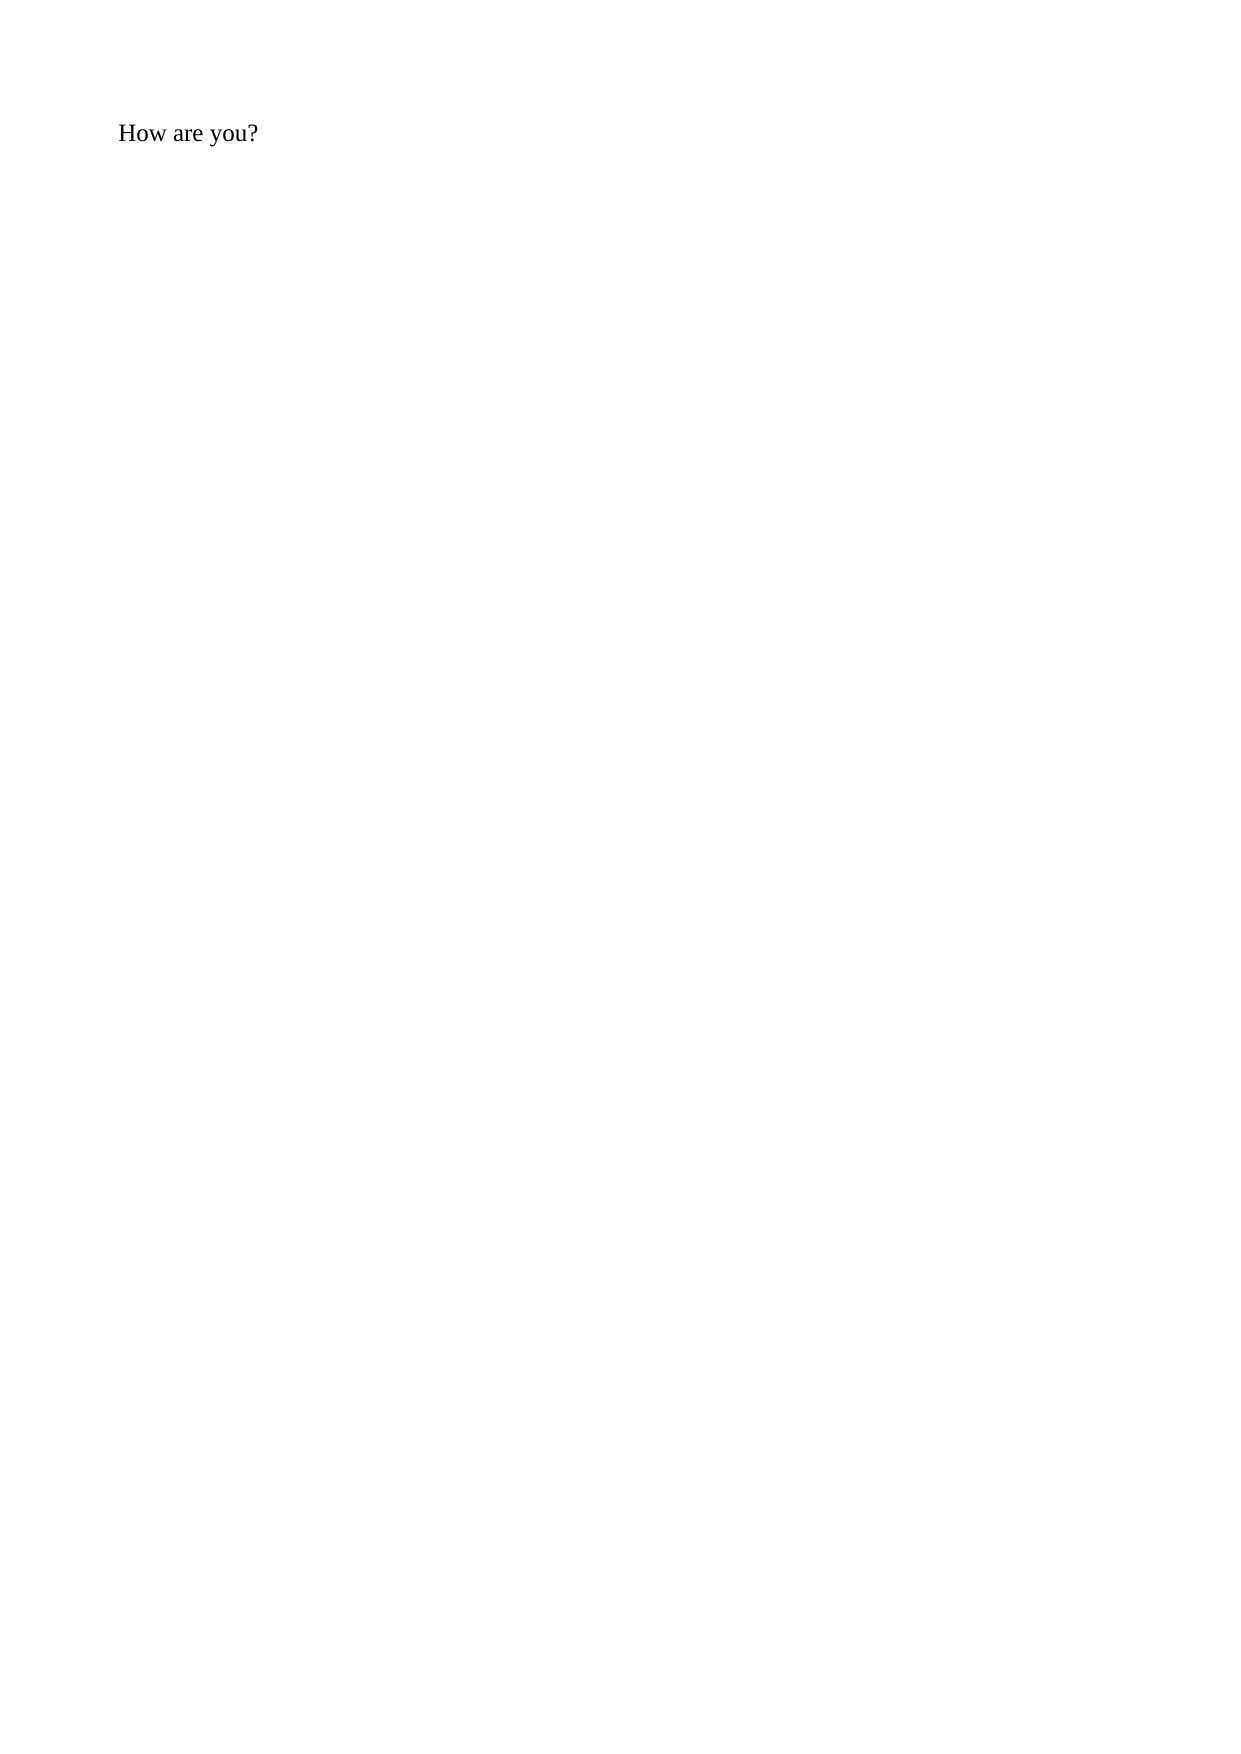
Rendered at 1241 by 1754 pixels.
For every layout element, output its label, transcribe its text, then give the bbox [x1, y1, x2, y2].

text How are you? [118, 118, 1122, 147]
